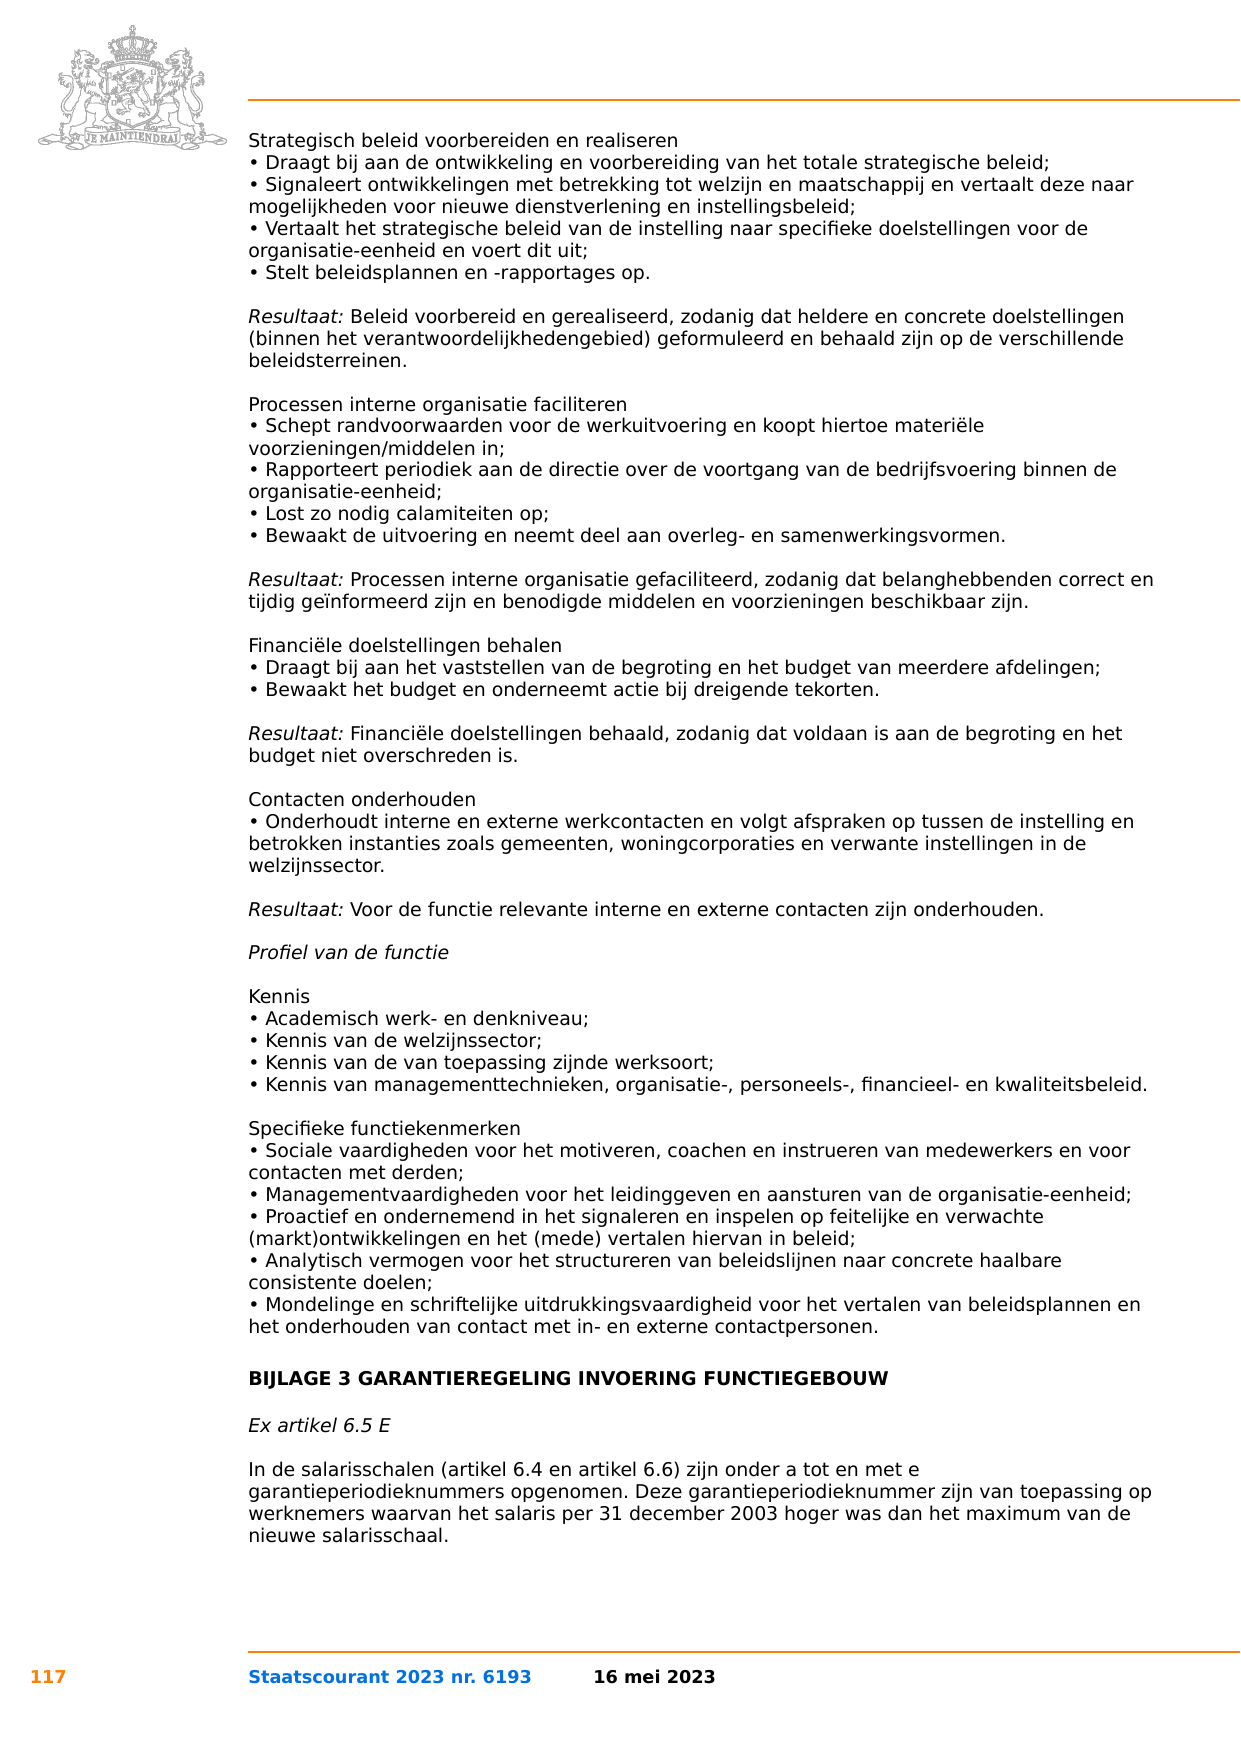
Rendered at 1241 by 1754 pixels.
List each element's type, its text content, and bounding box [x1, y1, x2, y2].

text • Kennis van de welzijnssector; [248, 1030, 1163, 1052]
text • Mondelinge en schriftelijke uitdrukkingsvaardigheid voor het vertalen van beleidsplannen en het onderhouden van contact met in- en externe contactpersonen. [248, 1294, 1163, 1338]
text • Vertaalt het strategische beleid van de instelling naar specifieke doelstellingen voor de organisatie-eenheid en voert dit uit; [248, 218, 1163, 262]
text Resultaat: Beleid voorbereid en gerealiseerd, zodanig dat heldere en concrete doelstellingen (binnen het verantwoordelijkhedengebied) geformuleerd en behaald zijn op de verschillende beleidsterreinen. [248, 306, 1163, 372]
text • Draagt bij aan het vaststellen van de begroting en het budget van meerdere afdelingen; [248, 657, 1163, 679]
text • Signaleert ontwikkelingen met betrekking tot welzijn en maatschappij en vertaalt deze naar mogelijkheden voor nieuwe dienstverlening en instellingsbeleid; [248, 174, 1163, 218]
text • Bewaakt de uitvoering en neemt deel aan overleg- en samenwerkingsvormen. [248, 525, 1163, 547]
text • Onderhoudt interne en externe werkcontacten en volgt afspraken op tussen de instelling en betrokken instanties zoals gemeenten, woningcorporaties en verwante instellingen in de welzijnssector. [248, 811, 1163, 877]
text Strategisch beleid voorbereiden en realiseren [248, 130, 1163, 152]
text Processen interne organisatie faciliteren [248, 393, 1163, 415]
text • Kennis van de van toepassing zijnde werksoort; [248, 1052, 1163, 1074]
text Specifieke functiekenmerken [248, 1118, 1163, 1140]
text In de salarisschalen (artikel 6.4 en artikel 6.6) zijn onder a tot en met e garantieperiodieknummers opgenomen. Deze garantieperiodieknummer zijn van toepassing op werknemers waarvan het salaris per 31 december 2003 hoger was dan het maximum van de nieuwe salarisschaal. [248, 1458, 1163, 1546]
text • Schept randvoorwaarden voor de werkuitvoering en koopt hiertoe materiële voorzieningen/middelen in; [248, 415, 1163, 459]
text Resultaat: Financiële doelstellingen behaald, zodanig dat voldaan is aan de begroting en het budget niet overschreden is. [248, 723, 1163, 767]
text • Proactief en ondernemend in het signaleren en inspelen op feitelijke en verwachte (markt)ontwikkelingen en het (mede) vertalen hiervan in beleid; [248, 1206, 1163, 1250]
text • Stelt beleidsplannen en -rapportages op. [248, 262, 1163, 284]
picture [38, 25, 227, 150]
text • Kennis van managementtechnieken, organisatie-, personeels-, financieel- en kwaliteitsbeleid. [248, 1074, 1163, 1096]
subtitle BIJLAGE 3 GARANTIEREGELING INVOERING FUNCTIEGEBOUW [248, 1368, 1163, 1390]
text • Analytisch vermogen voor het structureren van beleidslijnen naar concrete haalbare consistente doelen; [248, 1250, 1163, 1294]
text Contacten onderhouden [248, 789, 1163, 811]
text Resultaat: Voor de functie relevante interne en externe contacten zijn onderhouden. [248, 898, 1163, 920]
text • Managementvaardigheden voor het leidinggeven en aansturen van de organisatie-eenheid; [248, 1184, 1163, 1206]
text • Bewaakt het budget en onderneemt actie bij dreigende tekorten. [248, 679, 1163, 701]
text • Lost zo nodig calamiteiten op; [248, 503, 1163, 525]
text Financiële doelstellingen behalen [248, 635, 1163, 657]
text • Sociale vaardigheden voor het motiveren, coachen en instrueren van medewerkers en voor contacten met derden; [248, 1140, 1163, 1184]
text Profiel van de functie [248, 942, 1163, 964]
text • Academisch werk- en denkniveau; [248, 1008, 1163, 1030]
subtitle Ex artikel 6.5 E [248, 1415, 1163, 1437]
text Resultaat: Processen interne organisatie gefaciliteerd, zodanig dat belanghebbenden correct en tijdig geïnformeerd zijn en benodigde middelen en voorzieningen beschikbaar zijn. [248, 569, 1163, 613]
text Kennis [248, 986, 1163, 1008]
text • Rapporteert periodiek aan de directie over de voortgang van de bedrijfsvoering binnen de organisatie-eenheid; [248, 459, 1163, 503]
text • Draagt bij aan de ontwikkeling en voorbereiding van het totale strategische beleid; [248, 152, 1163, 174]
